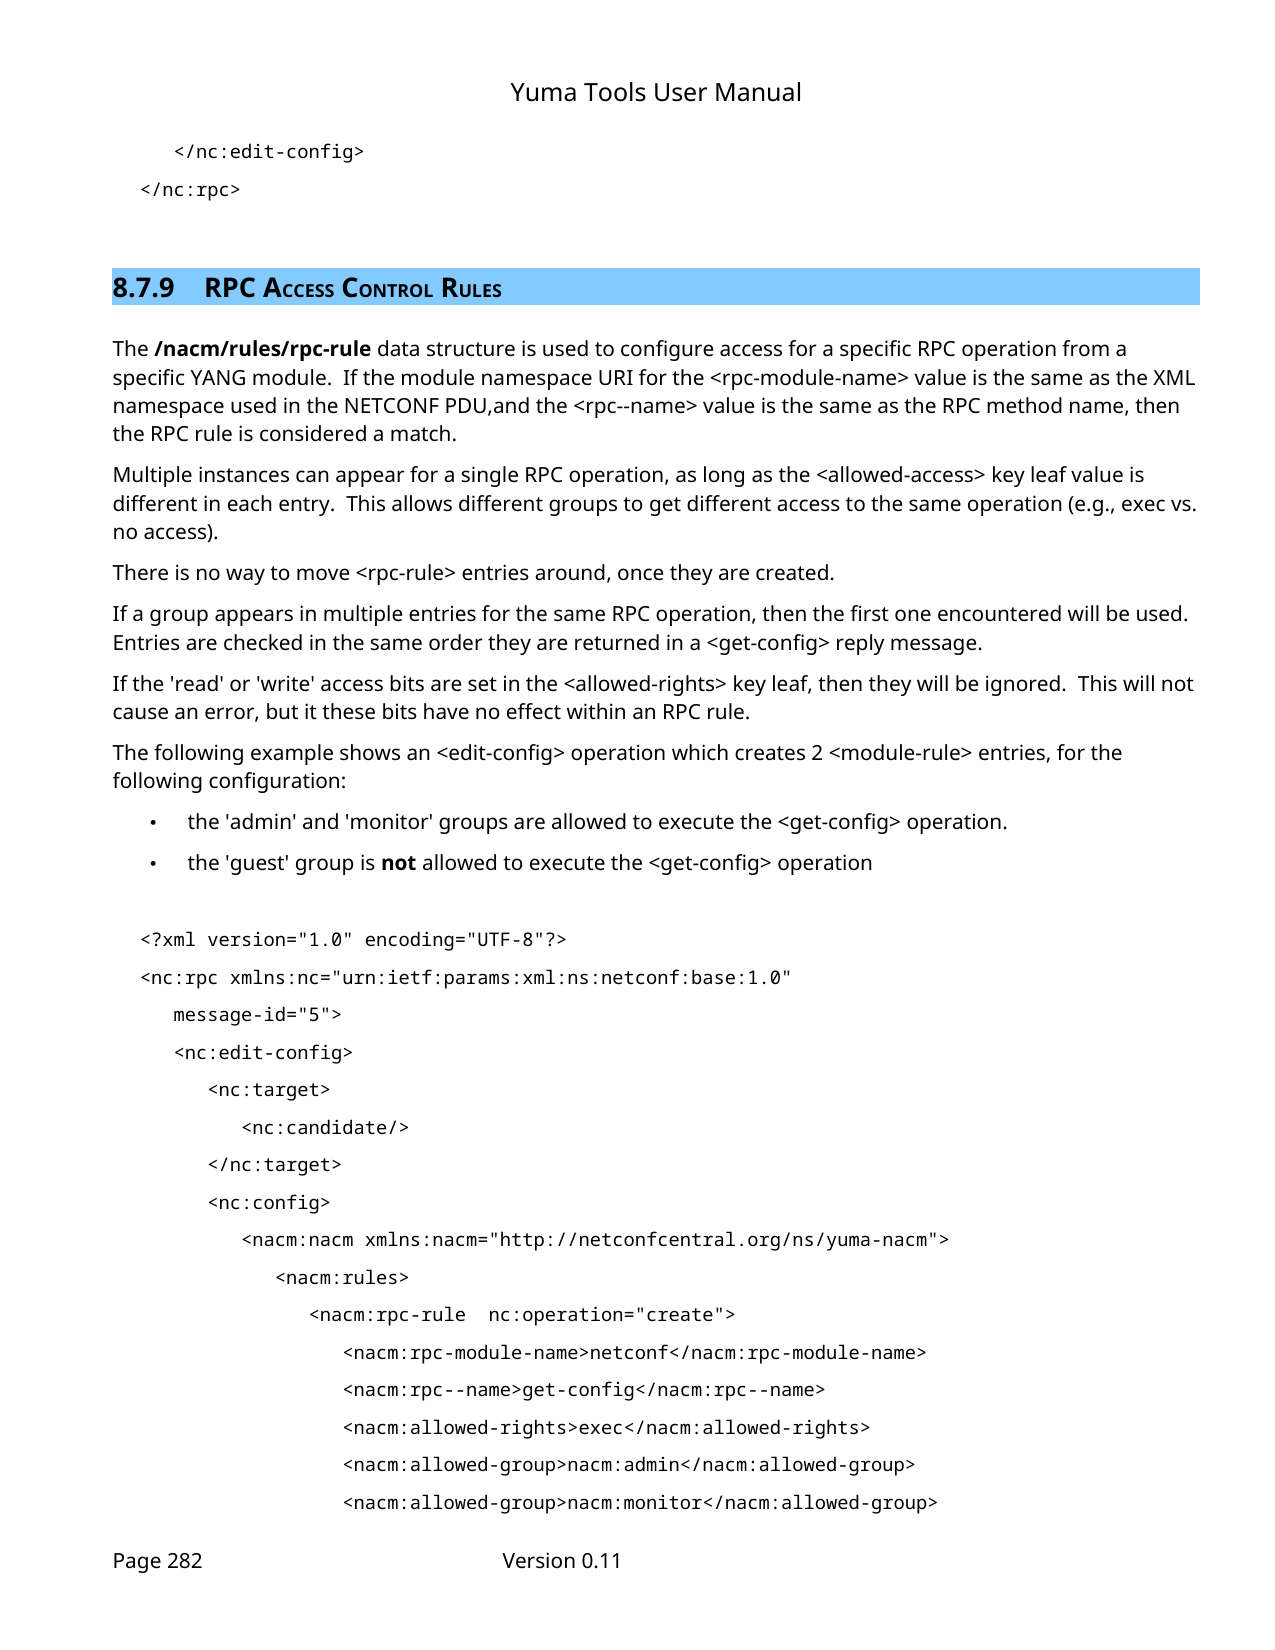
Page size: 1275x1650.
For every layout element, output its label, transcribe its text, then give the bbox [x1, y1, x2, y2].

text <nacm:rpc--name>get-config</nacm:rpc--name> [139, 1377, 1200, 1402]
text <nacm:rules> [139, 1264, 1200, 1290]
text <nc:edit-config> [139, 1039, 1200, 1065]
text <nacm:allowed-group>nacm:monitor</nacm:allowed-group> [139, 1489, 1200, 1515]
text Multiple instances can appear for a single RPC operation, as long as the <allowed-access> key leaf value is different in each entry. This allows different groups to get different access to the same operation (e.g., exec vs. no access). [112, 461, 1200, 546]
text <nacm:nacm xmlns:nacm="http://netconfcentral.org/ns/yuma-nacm"> [139, 1227, 1200, 1252]
text <nacm:allowed-rights>exec</nacm:allowed-rights> [139, 1414, 1200, 1440]
list the 'guest' group is not allowed to execute the <get-config> operation [150, 848, 1200, 877]
text <nacm:allowed-group>nacm:admin</nacm:allowed-group> [139, 1452, 1200, 1477]
text </nc:target> [139, 1152, 1200, 1177]
text </nc:edit-config> [139, 138, 1200, 164]
list the 'admin' and 'monitor' groups are allowed to execute the <get-config> operation. [150, 807, 1200, 836]
text <nc:config> [139, 1189, 1200, 1215]
text <nc:target> [139, 1077, 1200, 1102]
text <nc:candidate/> [139, 1114, 1200, 1140]
text The /nacm/rules/rpc-rule data structure is used to configure access for a specific RPC operation from a specific YANG module. If the module namespace URI for the <rpc-module-name> value is the same as the XML namespace used in the NETCONF PDU,and the <rpc--name> value is the same as the RPC method name, then the RPC rule is considered a match. [112, 334, 1200, 448]
text </nc:rpc> [139, 176, 1200, 202]
text There is no way to move <rpc-rule> entries around, once they are created. [112, 558, 1200, 587]
subtitle RPC Access Control Rules [112, 268, 1200, 305]
text If the 'read' or 'write' access bits are set in the <allowed-rights> key leaf, then they will be ignored. This will not cause an error, but it these bits have no effect within an RPC rule. [112, 669, 1200, 726]
text The following example shows an <edit-config> operation which creates 2 <module-rule> entries, for the following configuration: [112, 738, 1200, 795]
text <nc:rpc xmlns:nc="urn:ietf:params:xml:ns:netconf:base:1.0" [139, 964, 1200, 990]
text <nacm:rpc-module-name>netconf</nacm:rpc-module-name> [139, 1339, 1200, 1365]
text <nacm:rpc-rule nc:operation="create"> [139, 1302, 1200, 1327]
text message-id="5"> [139, 1002, 1200, 1027]
text If a group appears in multiple entries for the same RPC operation, then the first one encountered will be used. Entries are checked in the same order they are returned in a <get-config> reply message. [112, 599, 1200, 656]
text <?xml version="1.0" encoding="UTF-8"?> [139, 927, 1200, 952]
